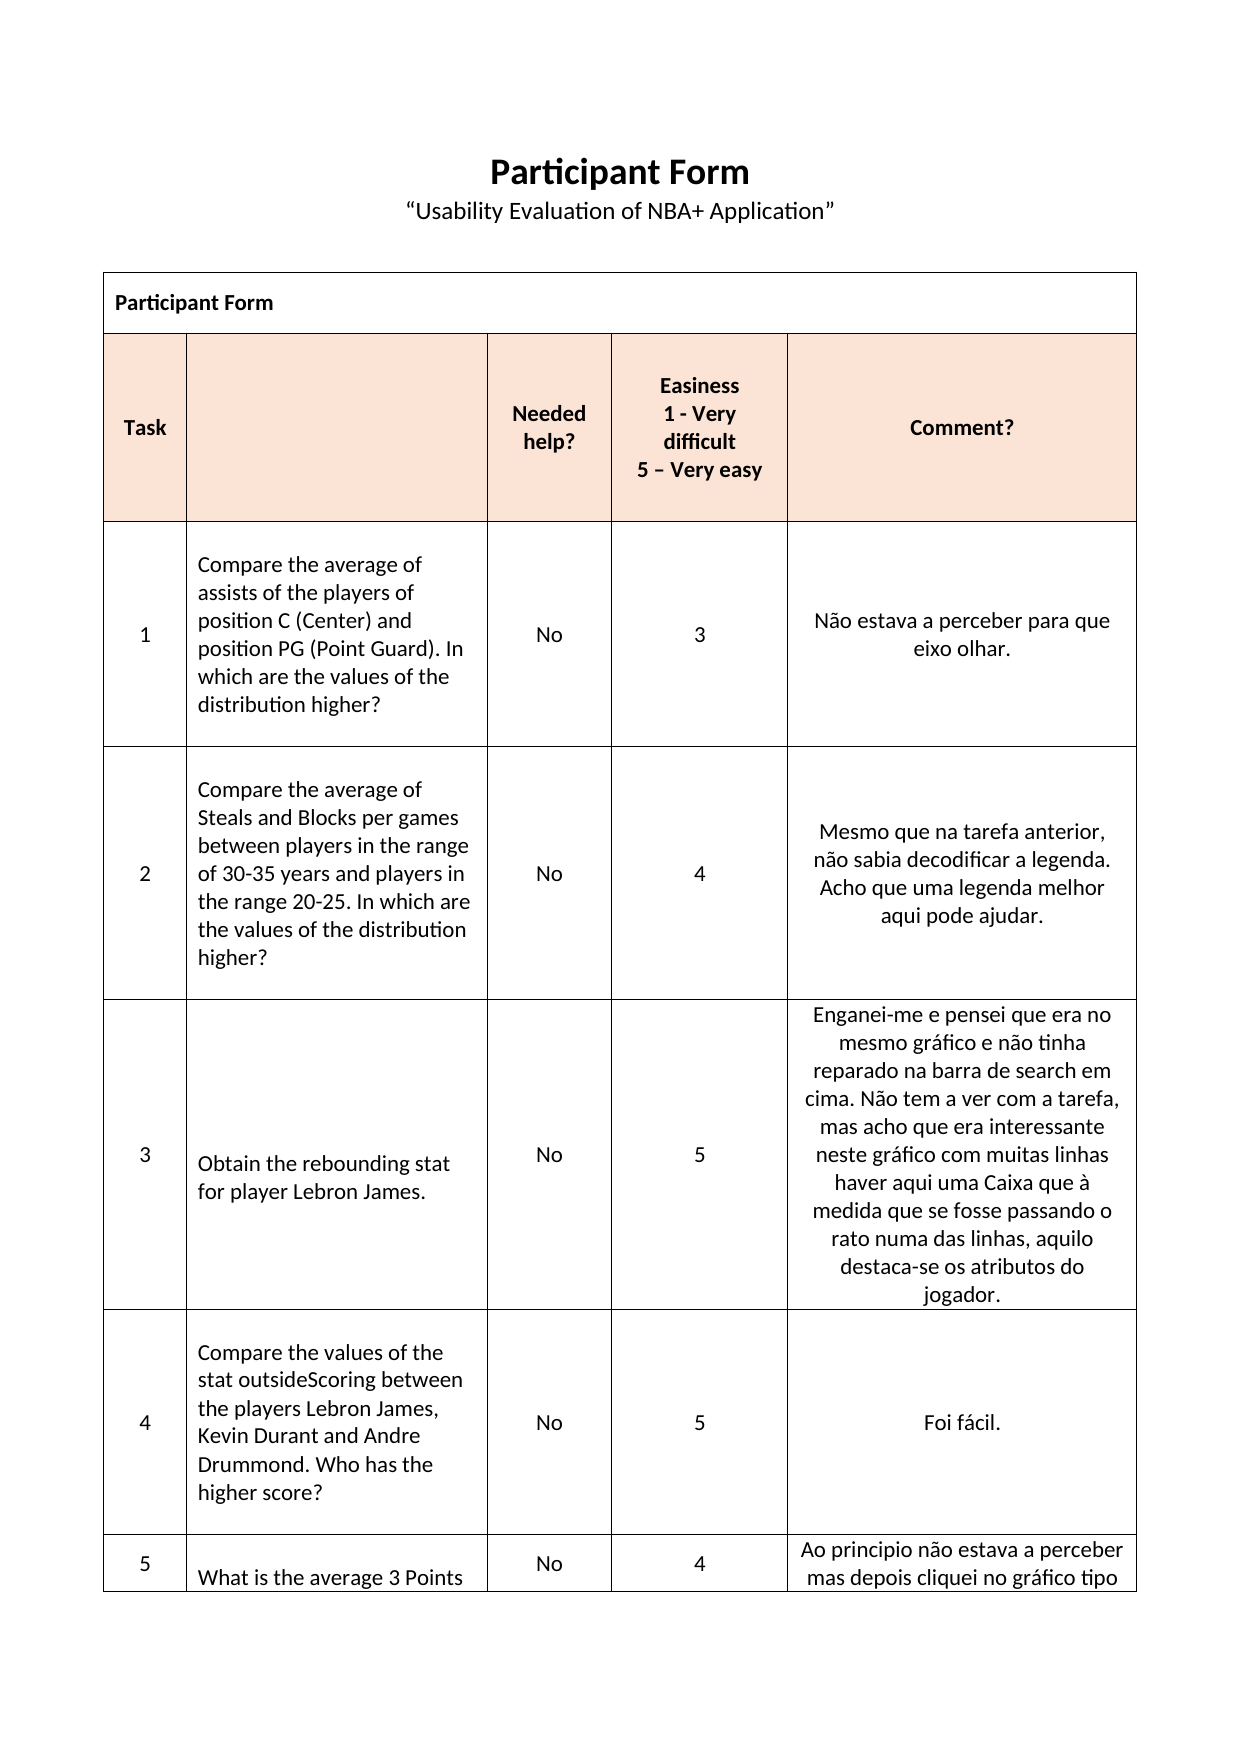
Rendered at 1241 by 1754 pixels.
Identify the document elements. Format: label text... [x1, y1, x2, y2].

table_cell 4 [612, 747, 787, 999]
table_cell Comment? [788, 334, 1136, 521]
table_cell [187, 334, 487, 521]
table_cell 4 [612, 1535, 787, 1591]
table_cell What is the average 3 Points [187, 1535, 487, 1591]
table_cell No [488, 1535, 611, 1591]
table_cell 5 [104, 1535, 186, 1591]
table_cell Compare the average of Steals and Blocks per games between players in the range of 30-35 years and players in the range 20-25. In which are the values of the distribution higher? [187, 747, 487, 999]
table_cell Obtain the rebounding stat for player Lebron James. [187, 1000, 487, 1308]
table_cell Easiness 1 - Very difficult 5 – Very easy [612, 334, 787, 521]
table_cell Compare the average of assists of the players of position C (Center) and position PG (Point Guard). In which are the values of the distribution higher? [187, 522, 487, 746]
table_cell 1 [104, 522, 186, 746]
text “Usability Evaluation of NBA+ Application” [177, 195, 1063, 225]
table_cell No [488, 1000, 611, 1308]
table_header Participant Form [104, 273, 1136, 332]
table_cell 2 [104, 747, 186, 999]
table_cell No [488, 1310, 611, 1534]
table_cell Compare the values of the stat outsideScoring between the players Lebron James, Kevin Durant and Andre Drummond. Who has the higher score? [187, 1310, 487, 1534]
table_cell Mesmo que na tarefa anterior, não sabia decodificar a legenda. Acho que uma legenda melhor aqui pode ajudar. [788, 747, 1136, 999]
table_cell 3 [104, 1000, 186, 1308]
table_cell 5 [612, 1310, 787, 1534]
table_cell 4 [104, 1310, 186, 1534]
table_cell Enganei-me e pensei que era no mesmo gráfico e não tinha reparado na barra de search em cima. Não tem a ver com a tarefa, mas acho que era interessante neste gráfico com muitas linhas haver aqui uma Caixa que à medida que se fosse passando o rato numa das linhas, aquilo destaca-se os atributos do jogador. [788, 1000, 1136, 1308]
table_cell Needed help? [488, 334, 611, 521]
table_cell Não estava a perceber para que eixo olhar. [788, 522, 1136, 746]
table_cell Ao principio não estava a perceber mas depois cliquei no gráfico tipo [788, 1535, 1136, 1591]
table_cell No [488, 522, 611, 746]
table_cell Foi fácil. [788, 1310, 1136, 1534]
table_cell No [488, 747, 611, 999]
table_cell 3 [612, 522, 787, 746]
text Participant Form [177, 148, 1063, 193]
table_cell 5 [612, 1000, 787, 1308]
table_cell Task [104, 334, 186, 521]
